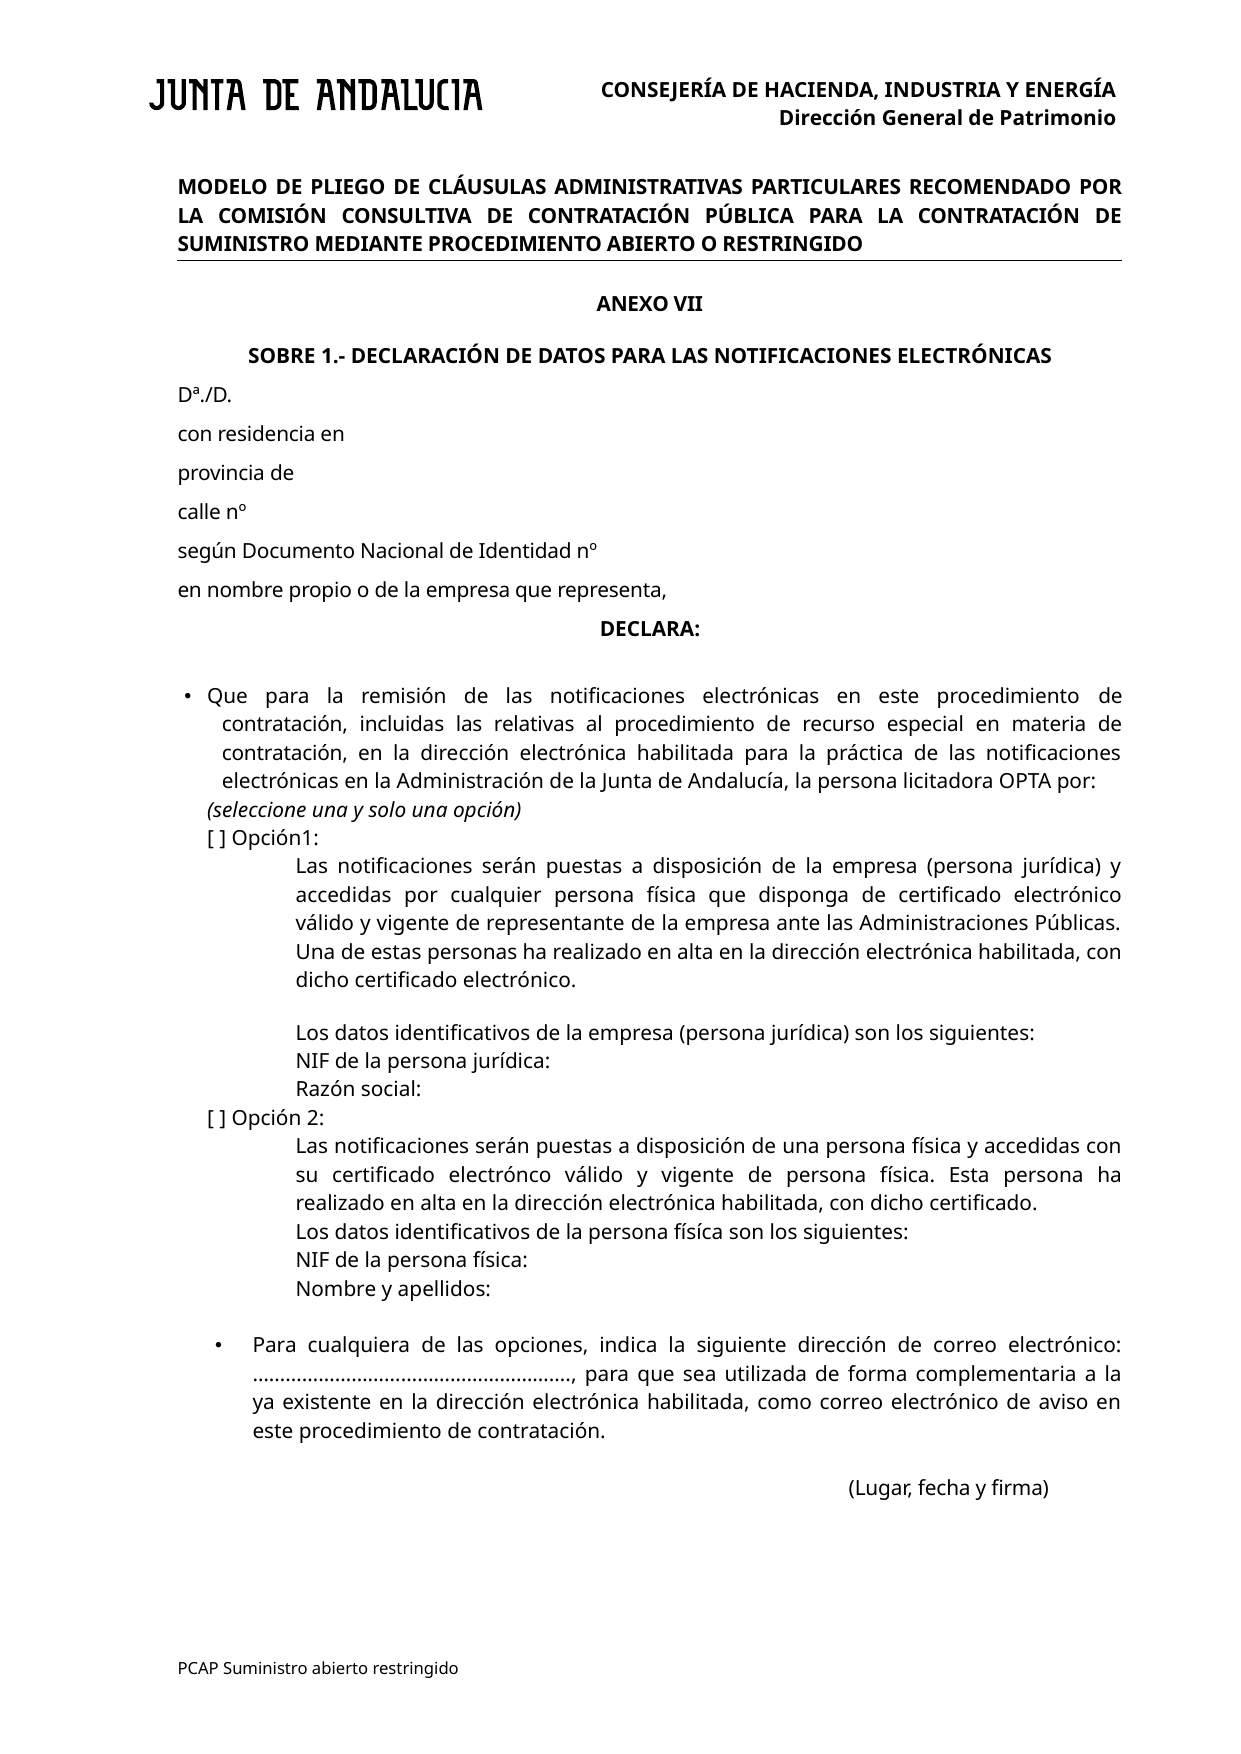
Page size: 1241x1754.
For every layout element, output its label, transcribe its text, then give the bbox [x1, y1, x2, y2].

list MODELO DE PLIEGO DE CLÁUSULAS ADMINISTRATIVAS PARTICULARES RECOMENDADO POR LA COMISIÓN CONSULTIVA DE CONTRATACIÓN PÚBLICA PARA LA CONTRATACIÓN DE SUMINISTRO MEDIANTE PROCEDIMIENTO ABIERTO O RESTRINGIDO [177, 172, 1122, 260]
text Los datos identificativos de la persona físíca son los siguientes: [295, 1217, 1122, 1245]
list Para cualquiera de las opciones, indica la siguiente dirección de correo electrónico:…………………………………………………., para que sea utilizada de forma complementaria a la ya existente en la dirección electrónica habilitada, como correo electrónico de aviso en este procedimiento de contratación. [215, 1331, 1122, 1444]
text Dª./D. [177, 381, 1196, 409]
text NIF de la persona jurídica: [295, 1046, 1122, 1074]
text Los datos identificativos de la empresa (persona jurídica) son los siguientes: [295, 1018, 1122, 1046]
text en nombre propio o de la empresa que representa, [177, 575, 1196, 603]
list Que para la remisión de las notificaciones electrónicas en este procedimiento de contratación, incluidas las relativas al procedimiento de recurso especial en materia de contratación, en la dirección electrónica habilitada para la práctica de las notificaciones electrónicas en la Administración de la Junta de Andalucía, la persona licitadora OPTA por: [184, 681, 1122, 795]
text ANEXO VII [177, 289, 1122, 318]
text [ ] Opción1: [207, 823, 1122, 852]
text [ ] Opción 2: [207, 1103, 1122, 1131]
text Nombre y apellidos: [295, 1274, 1122, 1302]
text DECLARA: [177, 614, 1122, 642]
text calle nº [177, 497, 1196, 526]
text Razón social: [295, 1074, 1122, 1103]
text (Lugar, fecha y firma) [177, 1473, 1049, 1501]
text Las notificaciones serán puestas a disposición de la empresa (persona jurídica) y accedidas por cualquier persona física que disponga de certificado electrónico válido y vigente de representante de la empresa ante las Administraciones Públicas. Una de estas personas ha realizado en alta en la dirección electrónica habilitada, con dicho certificado electrónico. [295, 852, 1122, 994]
text (seleccione una y solo una opción) [207, 795, 1122, 823]
text NIF de la persona física: [295, 1245, 1122, 1274]
text provincia de [177, 458, 1196, 487]
text según Documento Nacional de Identidad nº [177, 536, 1196, 564]
text SOBRE 1.- DECLARACIÓN DE DATOS PARA LAS NOTIFICACIONES ELECTRÓNICAS [177, 342, 1122, 370]
text Las notificaciones serán puestas a disposición de una persona física y accedidas con su certificado electrónco válido y vigente de persona física. Esta persona ha realizado en alta en la dirección electrónica habilitada, con dicho certificado. [295, 1131, 1122, 1217]
text con residencia en [177, 419, 1196, 448]
